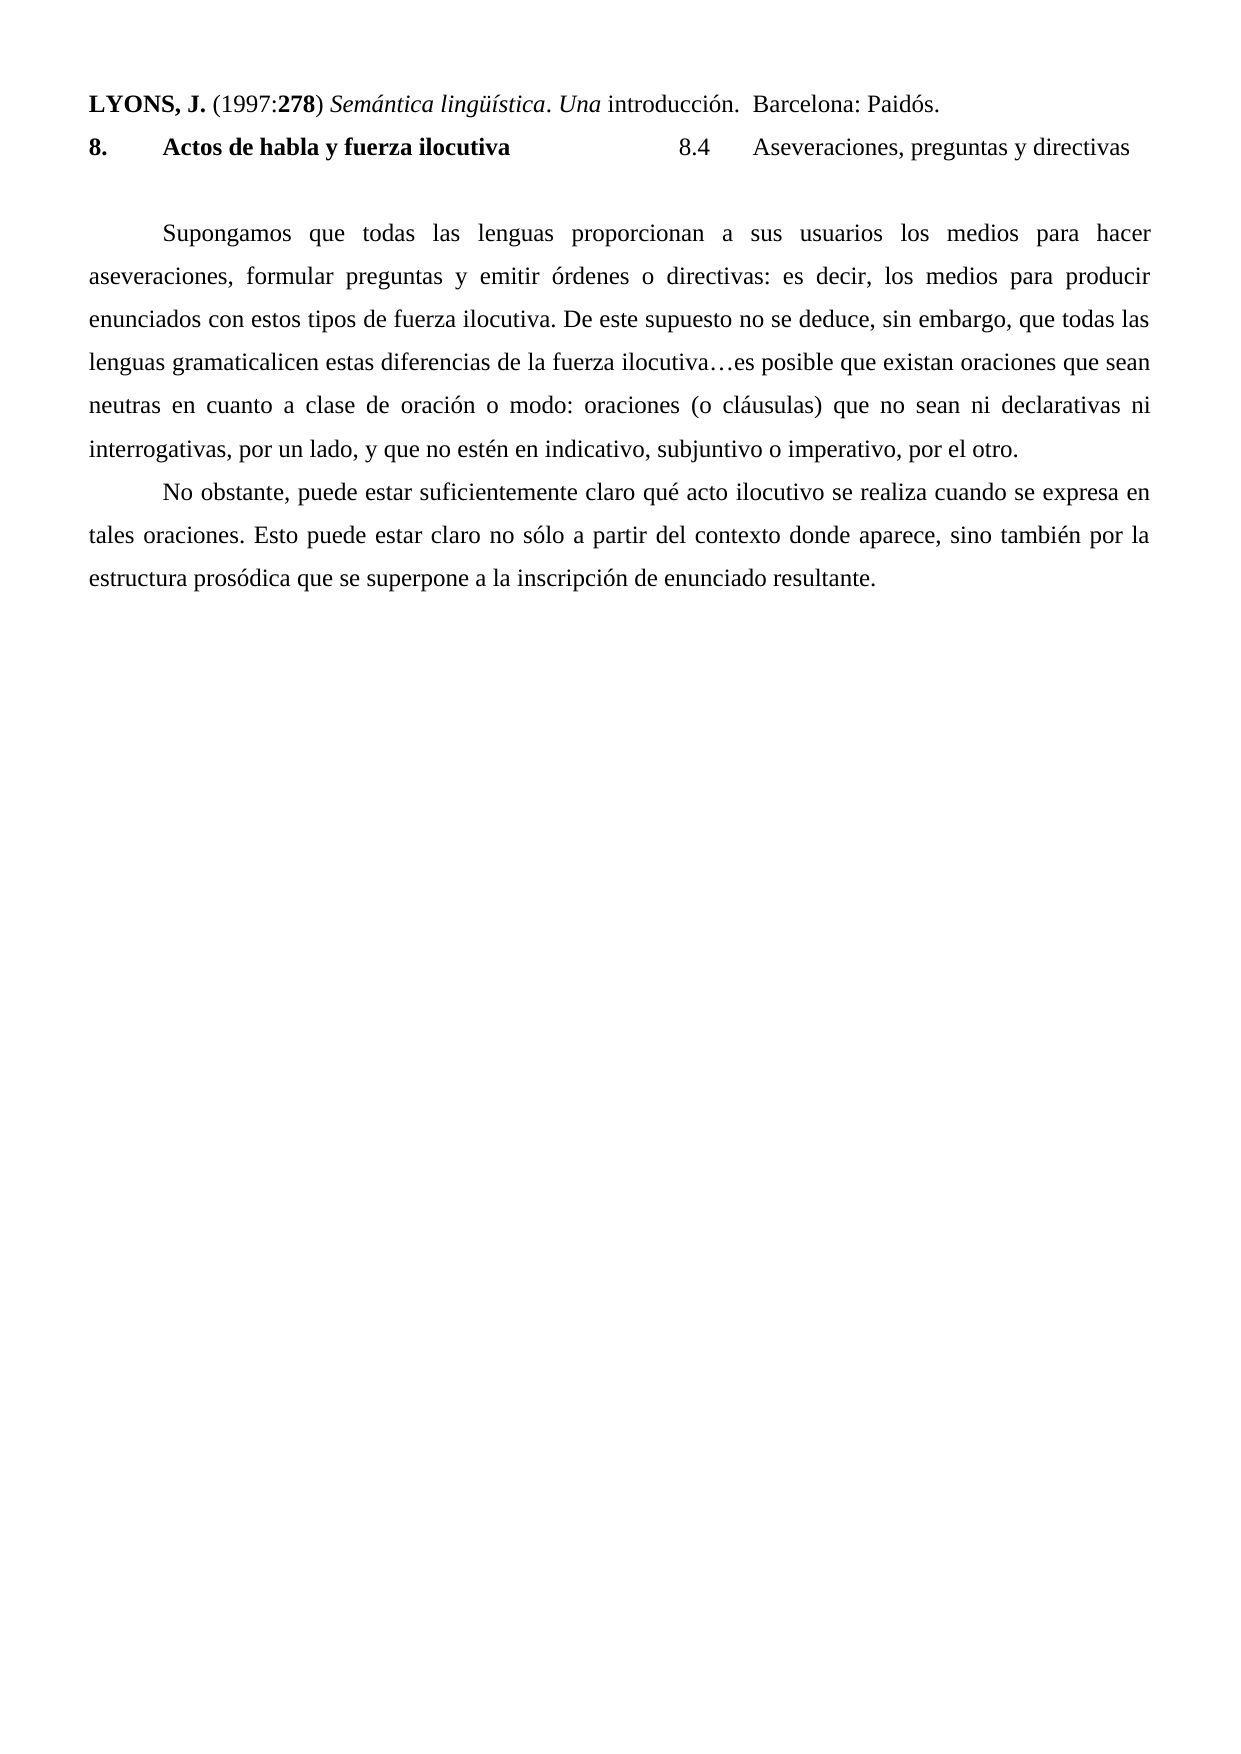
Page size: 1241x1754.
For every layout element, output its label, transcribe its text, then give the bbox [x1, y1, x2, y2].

text No obstante, puede estar suficientemente claro qué acto ilocutivo se realiza cuando se expresa en tales oraciones. Esto puede estar claro no sólo a partir del contexto donde aparece, sino también por la estructura prosódica que se superpone a la inscripción de enunciado resultante. [89, 477, 1152, 592]
text LYONS, J. (1997:278) Semántica lingüística. Una introducción. Barcelona: Paidós. [89, 89, 1152, 117]
text 8. Actos de habla y fuerza ilocutiva 8.4 Aseveraciones, preguntas y directivas [89, 132, 1152, 161]
text Supongamos que todas las lenguas proporcionan a sus usuarios los medios para hacer aseveraciones, formular preguntas y emitir órdenes o directivas: es decir, los medios para producir enunciados con estos tipos de fuerza ilocutiva. De este supuesto no se deduce, sin embargo, que todas las lenguas gramaticalicen estas diferencias de la fuerza ilocutiva…es posible que existan oraciones que sean neutras en cuanto a clase de oración o modo: oraciones (o cláusulas) que no sean ni declarativas ni interrogativas, por un lado, y que no estén en indicativo, subjuntivo o imperativo, por el otro. [89, 218, 1152, 462]
